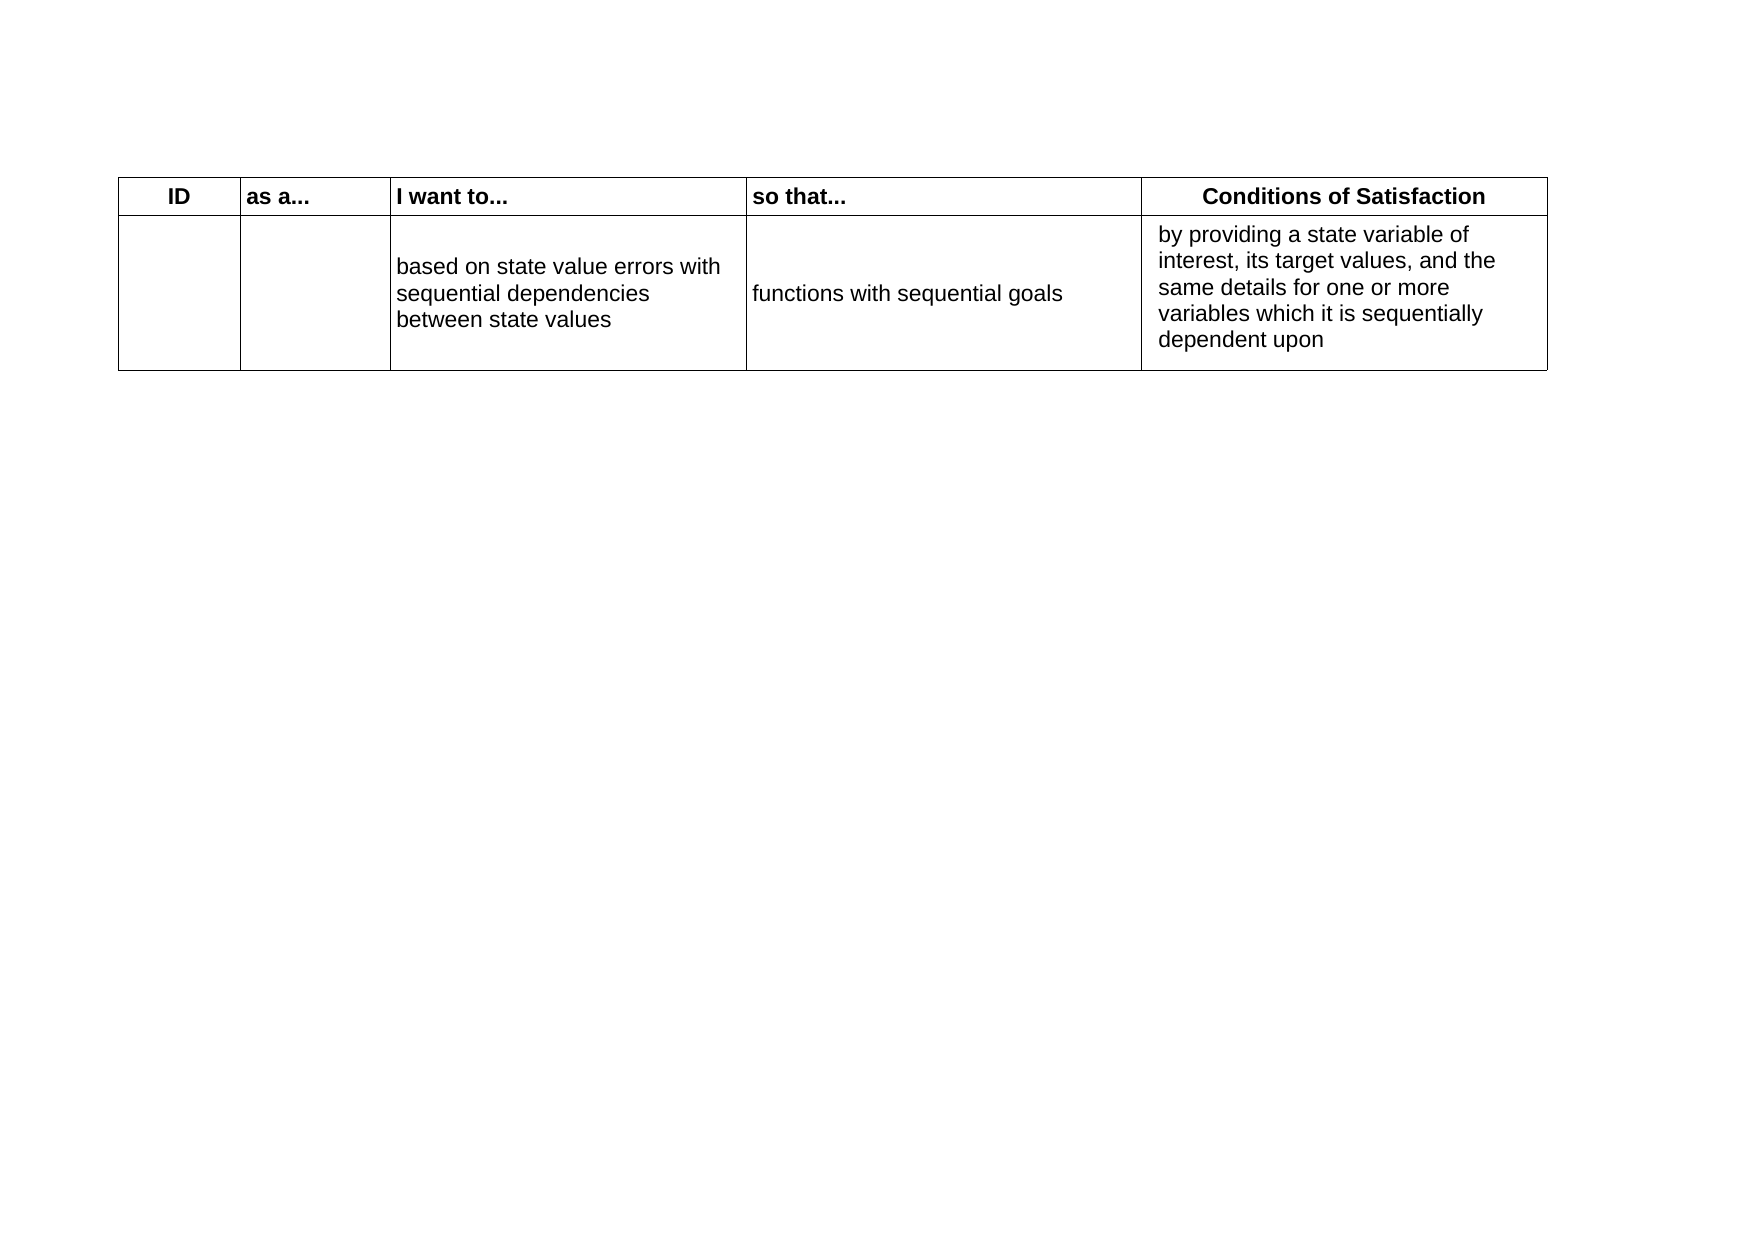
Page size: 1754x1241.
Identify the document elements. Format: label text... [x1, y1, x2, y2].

table_header I want to... [391, 178, 746, 215]
table_header Conditions of Satisfaction [1142, 178, 1547, 215]
table_cell functions with sequential goals [747, 216, 1141, 370]
table_cell based on state value errors with sequential dependencies between state values [391, 216, 746, 370]
table_cell [119, 216, 240, 370]
table_cell [241, 216, 390, 370]
table_header ID [119, 178, 240, 215]
table_header as a... [241, 178, 390, 215]
table_header so that... [747, 178, 1141, 215]
table_cell by providing a state variable of interest, its target values, and the same details for one or more variables which it is sequentially dependent upon [1142, 216, 1547, 370]
